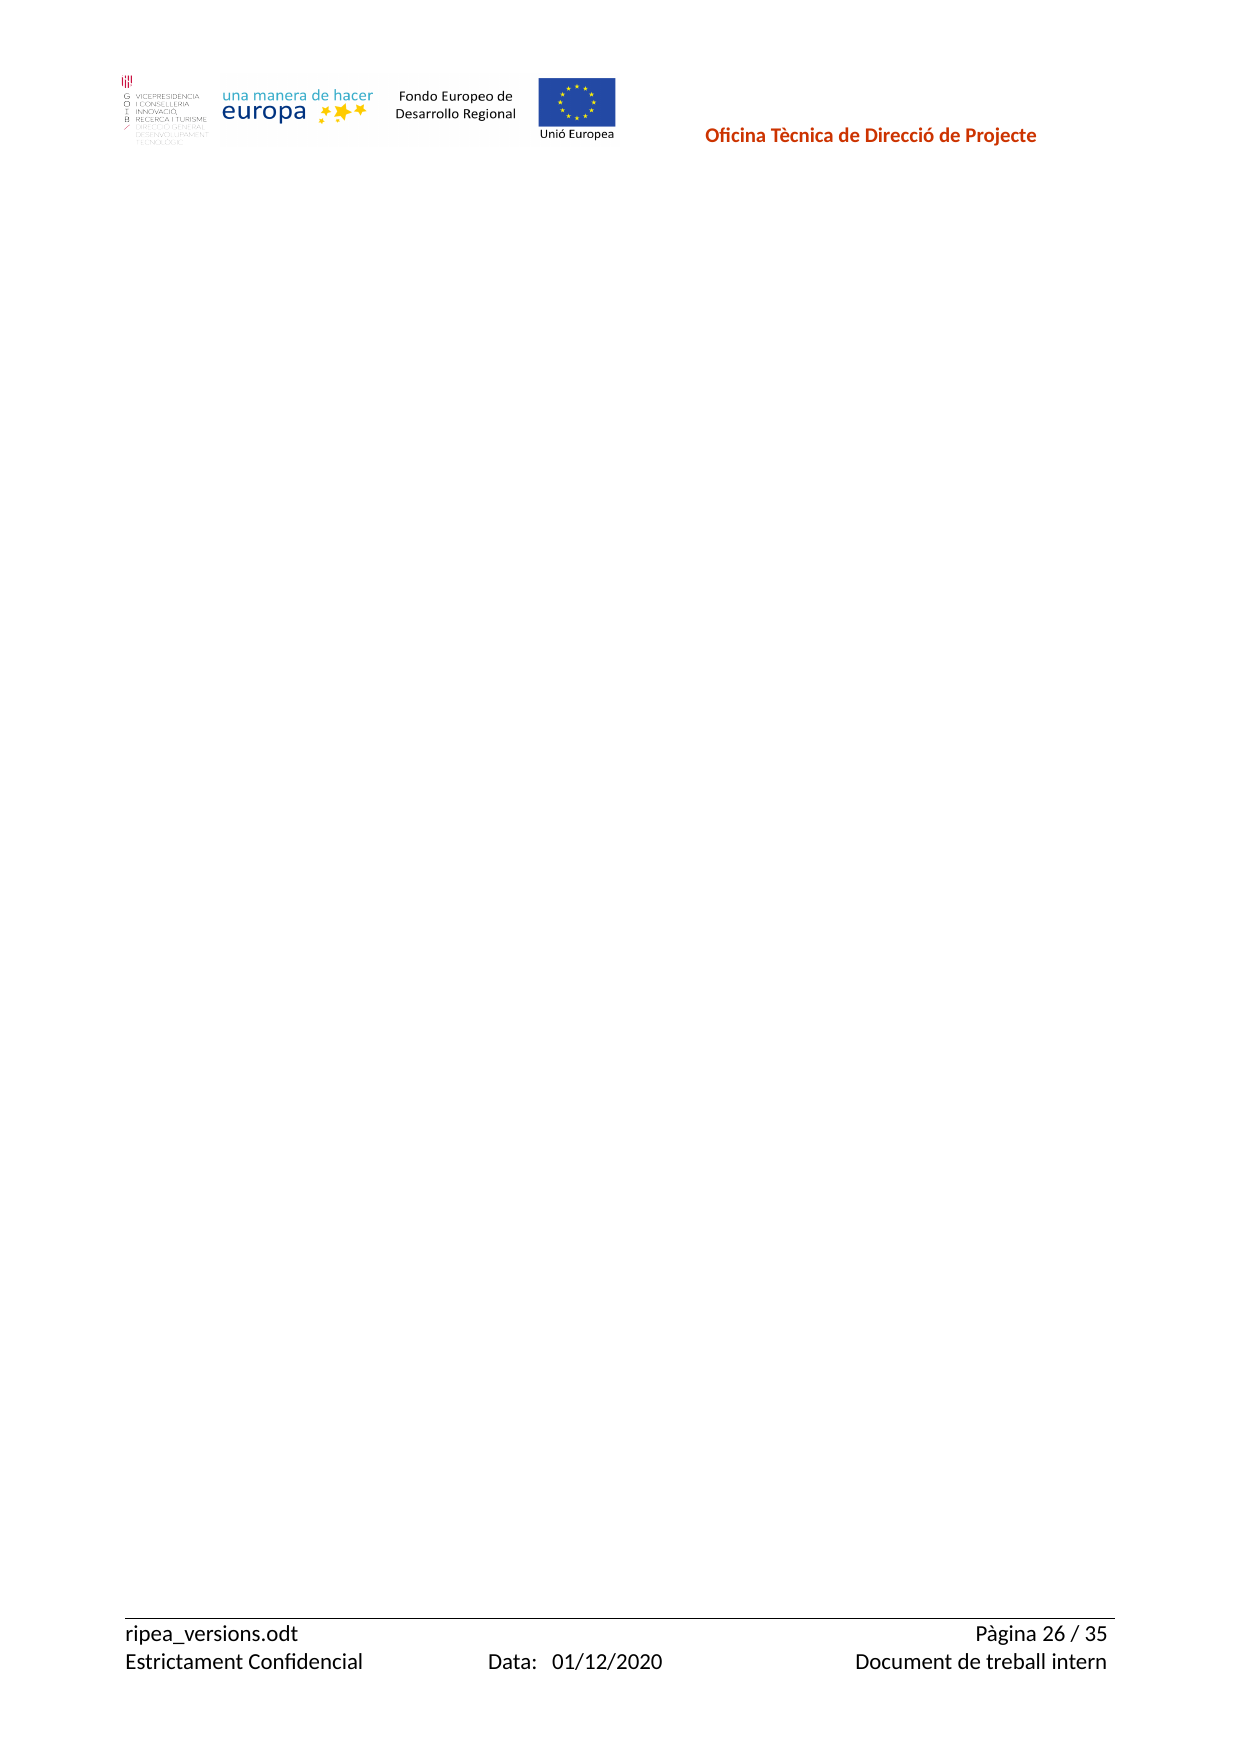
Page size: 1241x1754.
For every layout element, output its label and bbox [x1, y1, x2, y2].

picture [118, 73, 213, 147]
picture [219, 73, 621, 147]
